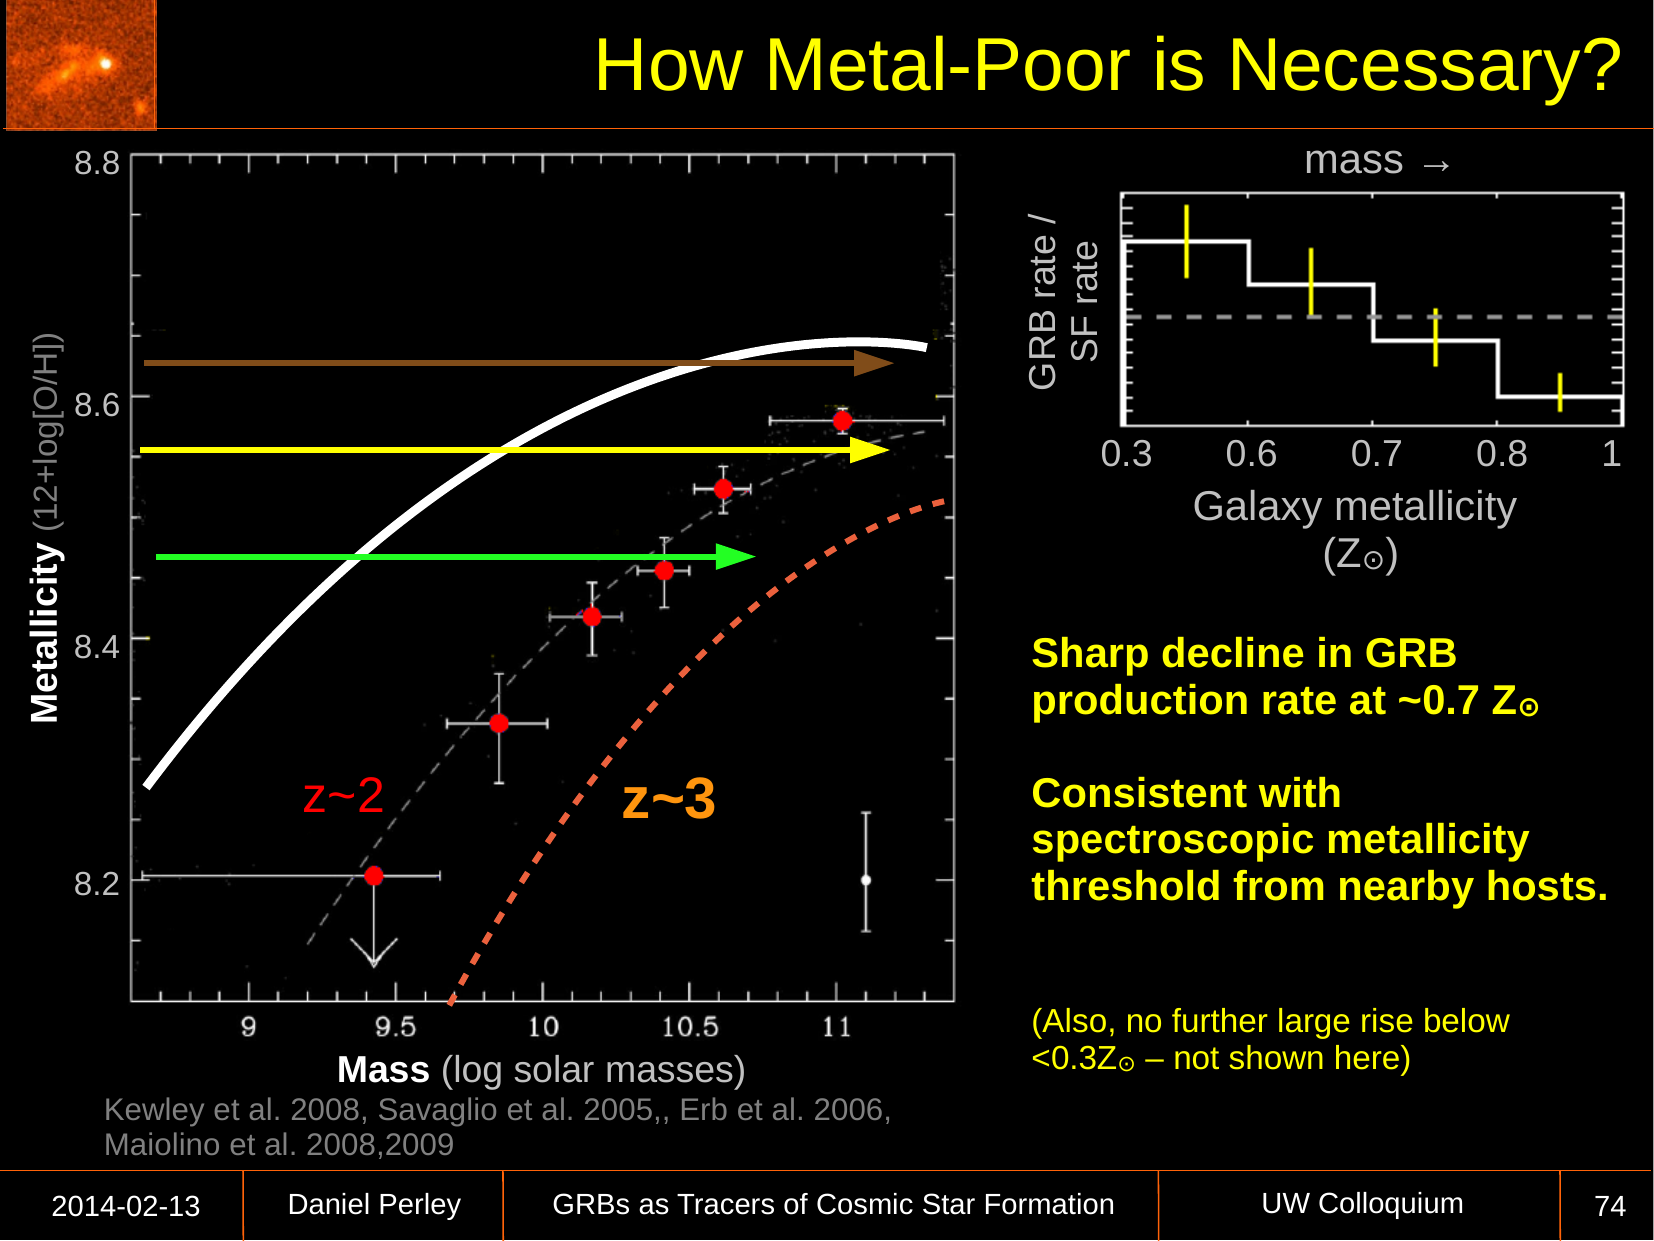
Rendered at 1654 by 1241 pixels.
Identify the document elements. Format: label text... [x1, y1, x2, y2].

text_box mass → [1279, 128, 1494, 190]
text_box z~2 [288, 759, 439, 831]
text_box 8.2 [25, 854, 138, 913]
title How Metal-Poor is Necessary? [187, 21, 1624, 108]
picture [120, 131, 979, 1041]
text_box Metallicity (12+log[O/H]) [15, 171, 73, 885]
text_box 8.8 [25, 134, 139, 193]
text_box GRB rate / SF rate [1010, 189, 1116, 415]
picture [7, 0, 154, 128]
text_box 8.6 [25, 376, 139, 435]
text_box Kewley et al. 2008, Savaglio et al. 2005,, Erb et al. 2006, Maiolino et al. 2008,2009 [86, 1081, 987, 1173]
text_box 0.3 0.6 0.7 0.8 1 [1061, 422, 1654, 485]
picture [1112, 186, 1638, 422]
text_box Sharp decline in GRB production rate at ~0.7 Z⊙ Consistent with spectroscopic metallicity threshold from nearby hosts. (Also, no further large rise below <0.3Z⊙ – not shown here) [1016, 576, 1631, 1103]
text_box Galaxy metallicity (Z⊙) [1117, 475, 1605, 576]
text_box Mass (log solar masses) [223, 1038, 861, 1081]
text_box 8.4 [25, 618, 139, 677]
text_box z~3 [604, 755, 743, 842]
